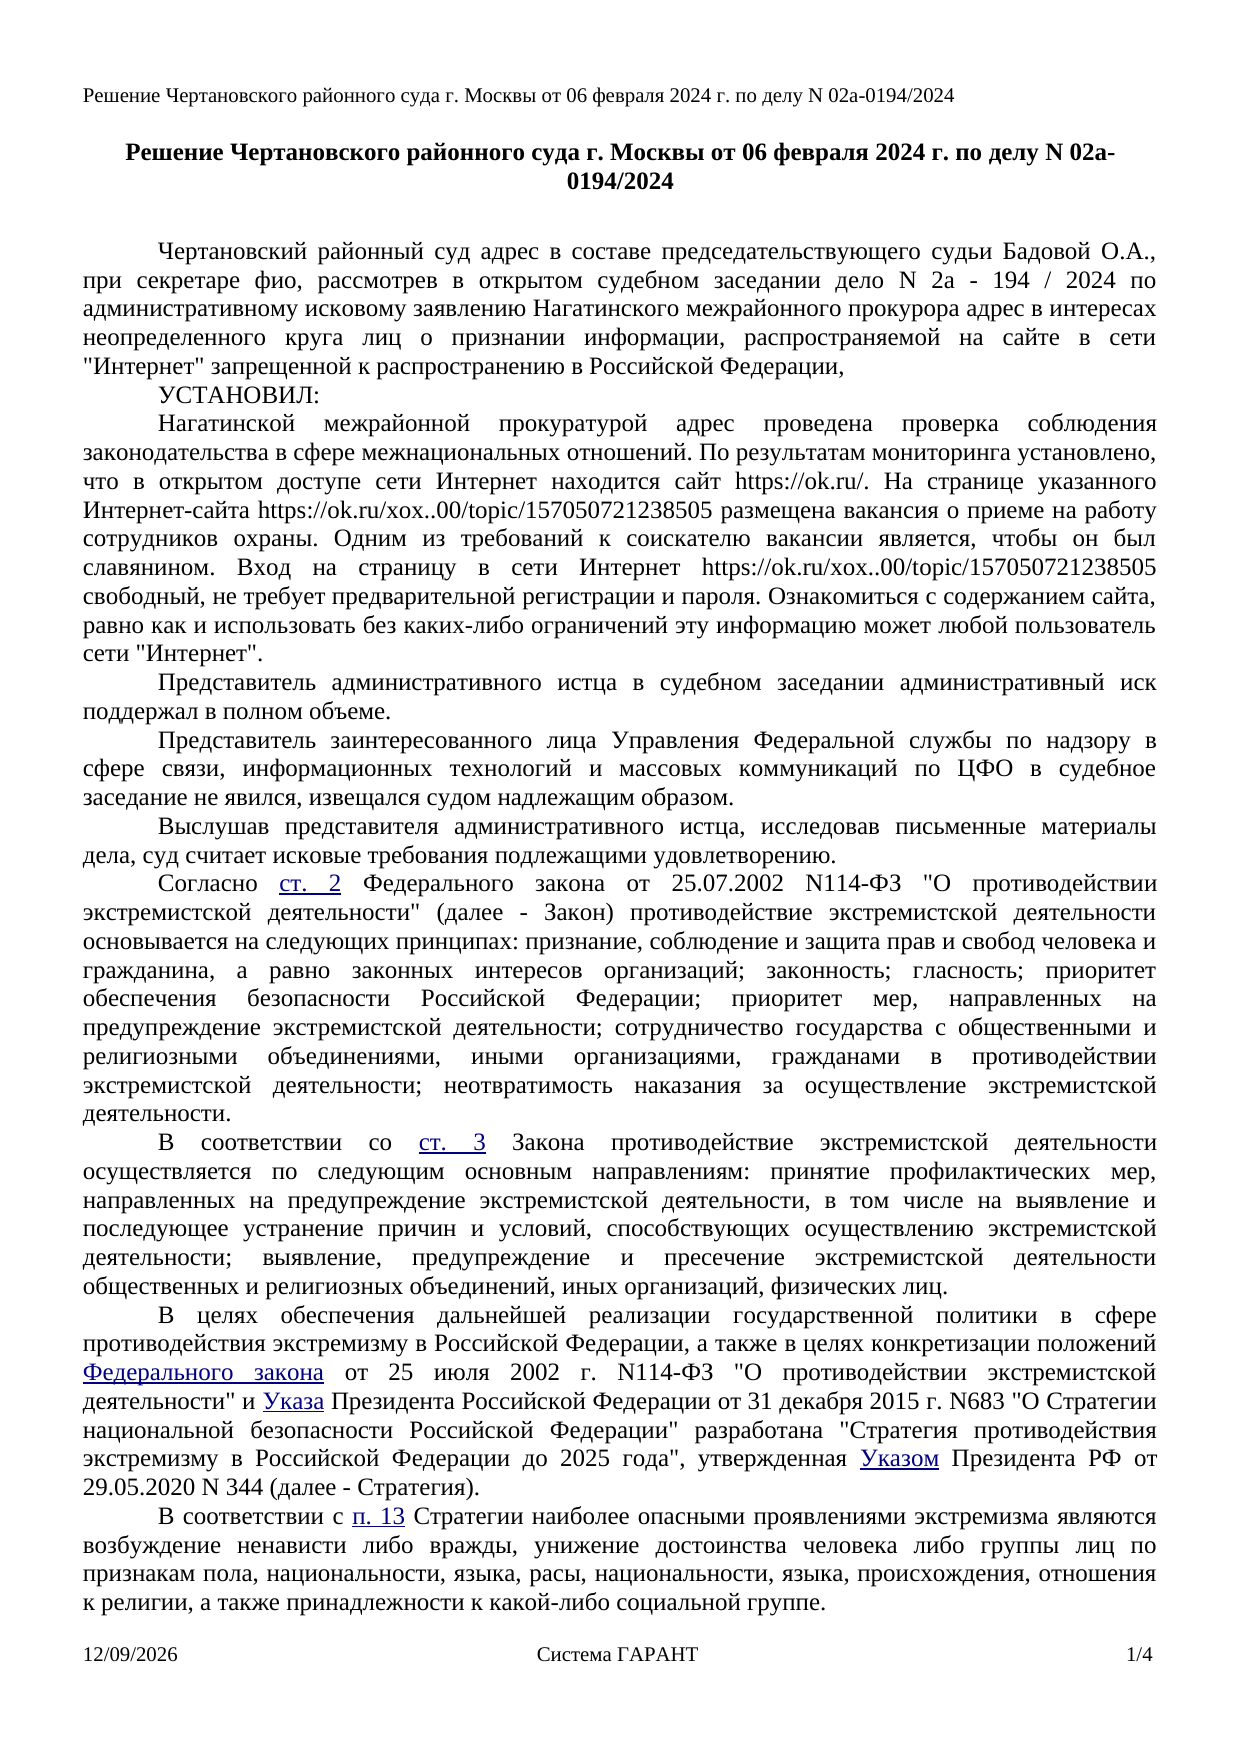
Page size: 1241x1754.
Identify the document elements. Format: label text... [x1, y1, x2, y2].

text Выслушав представителя административного истца, исследовав письменные материалы дела, суд считает исковые требования подлежащими удовлетворению. [83, 811, 1157, 868]
text Представитель административного истца в судебном заседании административный иск поддержал в полном объеме. [83, 667, 1157, 725]
text Нагатинской межрайонной прокуратурой адрес проведена проверка соблюдения законодательства в сфере межнациональных отношений. По результатам мониторинга установлено, что в открытом доступе сети Интернет находится сайт https://ok.ru/. Ha странице указанного Интернет-сайта https://ok.ru/xox..00/topic/157050721238505 размещена вакансия о приеме на работу сотрудников охраны. Одним из требований к соискателю вакансии является, чтобы он был славянином. Вход на страницу в сети Интернет https://ok.ru/xox..00/topic/157050721238505 свободный, не требует предварительной регистрации и пароля. Ознакомиться с содержанием сайта, равно как и использовать без каких-либо ограничений эту информацию может любой пользователь сети "Интернет". [83, 408, 1157, 667]
text В соответствии со ст. 3 Закона противодействие экстремистской деятельности осуществляется по следующим основным направлениям: принятие профилактических мер, направленных на предупреждение экстремистской деятельности, в том числе на выявление и последующее устранение причин и условий, способствующих осуществлению экстремистской деятельности; выявление, предупреждение и пресечение экстремистской деятельности общественных и религиозных объединений, иных организаций, физических лиц. [83, 1127, 1157, 1300]
text УСТАНОВИЛ: [83, 380, 1157, 408]
text Чертановский районный суд адрес в составе председательствующего судьи Бадовой О.А., при секретаре фио, рассмотрев в открытом судебном заседании дело N 2а - 194 / 2024 по административному исковому заявлению Нагатинского межрайонного прокурора адрес в интересах неопределенного круга лиц о признании информации, распространяемой на сайте в сети "Интернет" запрещенной к распространению в Российской Федерации, [83, 236, 1157, 380]
text В соответствии с п. 13 Стратегии наиболее опасными проявлениями экстремизма являются возбуждение ненависти либо вражды, унижение достоинства человека либо группы лиц по признакам пола, национальности, языка, расы, национальности, языка, происхождения, отношения к религии, а также принадлежности к какой-либо социальной группе. [83, 1501, 1157, 1616]
text В целях обеспечения дальнейшей реализации государственной политики в сфере противодействия экстремизму в Российской Федерации, а также в целях конкретизации положений Федерального закона от 25 июля 2002 г. N114-ФЗ "О противодействии экстремистской деятельности" и Указа Президента Российской Федерации от 31 декабря 2015 г. N683 "О Стратегии национальной безопасности Российской Федерации" разработана "Стратегия противодействия экстремизму в Российской Федерации до 2025 года", утвержденная Указом Президента РФ от 29.05.2020 N 344 (далее - Стратегия). [83, 1300, 1157, 1501]
subtitle Решение Чертановского районного суда г. Москвы от 06 февраля 2024 г. по делу N 02а-0194/2024 [83, 137, 1157, 195]
text Представитель заинтересованного лица Управления Федеральной службы по надзору в сфере связи, информационных технологий и массовых коммуникаций по ЦФО в судебное заседание не явился, извещался судом надлежащим образом. [83, 725, 1157, 811]
text Согласно ст. 2 Федерального закона от 25.07.2002 N114-ФЗ "О противодействии экстремистской деятельности" (далее - Закон) противодействие экстремистской деятельности основывается на следующих принципах: признание, соблюдение и защита прав и свобод человека и гражданина, а равно законных интересов организаций; законность; гласность; приоритет обеспечения безопасности Российской Федерации; приоритет мер, направленных на предупреждение экстремистской деятельности; сотрудничество государства с общественными и религиозными объединениями, иными организациями, гражданами в противодействии экстремистской деятельности; неотвратимость наказания за осуществление экстремистской деятельности. [83, 868, 1157, 1127]
